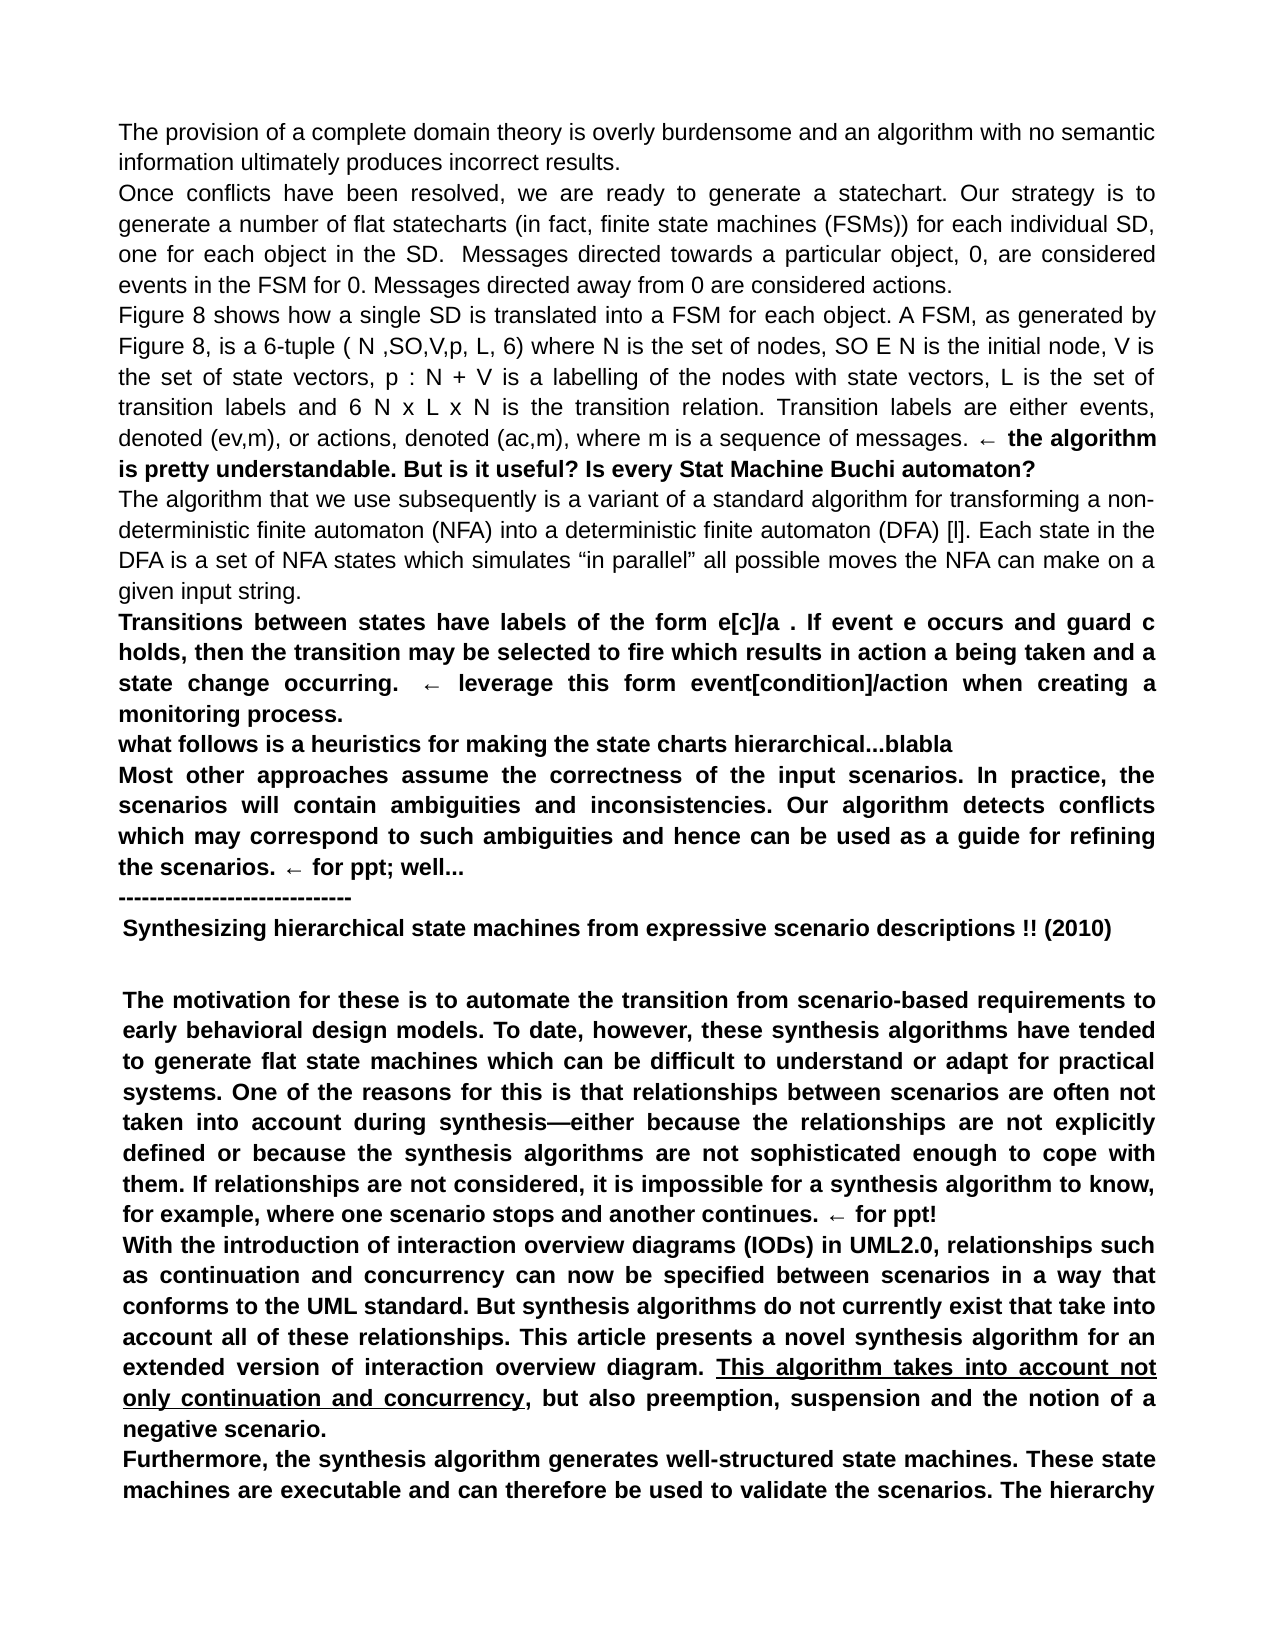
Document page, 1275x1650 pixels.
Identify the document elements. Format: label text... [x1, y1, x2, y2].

text Figure 8 shows how a single SD is translated into a FSM for each object. A FSM, as generated by Figure 8, is a 6-tuple ( N ,SO,V,p, L, 6) where N is the set of nodes, SO E N is the initial node, V is the set of state vectors, p : N + V is a labelling of the nodes with state vectors, L is the set of transition labels and 6 N x L x N is the transition relation. Transition labels are either events, denoted (ev,m), or actions, denoted (ac,m), where m is a sequence of messages. ← the algorithm is pretty understandable. But is it useful? Is every Stat Machine Buchi automaton? [118, 302, 1157, 482]
text what follows is a heuristics for making the state charts hierarchical...blabla [118, 731, 1157, 757]
text Synthesizing hierarchical state machines from expressive scenario descriptions !! (2010) [122, 914, 1157, 941]
text With the introduction of interaction overview diagrams (IODs) in UML2.0, relationships such as continuation and concurrency can now be specified between scenarios in a way that conforms to the UML standard. But synthesis algorithms do not currently exist that take into account all of these relationships. This article presents a novel synthesis algorithm for an extended version of interaction overview diagram. This algorithm takes into account not only continuation and concurrency, but also preemption, suspension and the notion of a negative scenario. [122, 1231, 1157, 1442]
text Furthermore, the synthesis algorithm generates well-structured state machines. These state machines are executable and can therefore be used to validate the scenarios. The hierarchy [122, 1446, 1157, 1503]
text Once conflicts have been resolved, we are ready to generate a statechart. Our strategy is to generate a number of flat statecharts (in fact, finite state machines (FSMs)) for each individual SD, one for each object in the SD. Messages directed towards a particular object, 0, are considered events in the FSM for 0. Messages directed away from 0 are considered actions. [118, 179, 1157, 298]
text The motivation for these is to automate the transition from scenario-based requirements to early behavioral design models. To date, however, these synthesis algorithms have tended to generate flat state machines which can be difficult to understand or adapt for practical systems. One of the reasons for this is that relationships between scenarios are often not taken into account during synthesis—either because the relationships are not explicitly defined or because the synthesis algorithms are not sophisticated enough to cope with them. If relationships are not considered, it is impossible for a synthesis algorithm to know, for example, where one scenario stops and another continues. ← for ppt! [122, 986, 1157, 1227]
text ------------------------------ [118, 884, 1157, 911]
text Transitions between states have labels of the form e[c]/a . If event e occurs and guard c holds, then the transition may be selected to fire which results in action a being taken and a state change occurring. ← leverage this form event[condition]/action when creating a monitoring process. [118, 608, 1157, 727]
text The algorithm that we use subsequently is a variant of a standard algorithm for transforming a non-deterministic finite automaton (NFA) into a deterministic finite automaton (DFA) [l]. Each state in the DFA is a set of NFA states which simulates “in parallel” all possible moves the NFA can make on a given input string. [118, 486, 1157, 604]
text The provision of a complete domain theory is overly burdensome and an algorithm with no semantic information ultimately produces incorrect results. [118, 118, 1157, 176]
text Most other approaches assume the correctness of the input scenarios. In practice, the scenarios will contain ambiguities and inconsistencies. Our algorithm detects conflicts which may correspond to such ambiguities and hence can be used as a guide for refining the scenarios. ← for ppt; well... [118, 761, 1157, 880]
